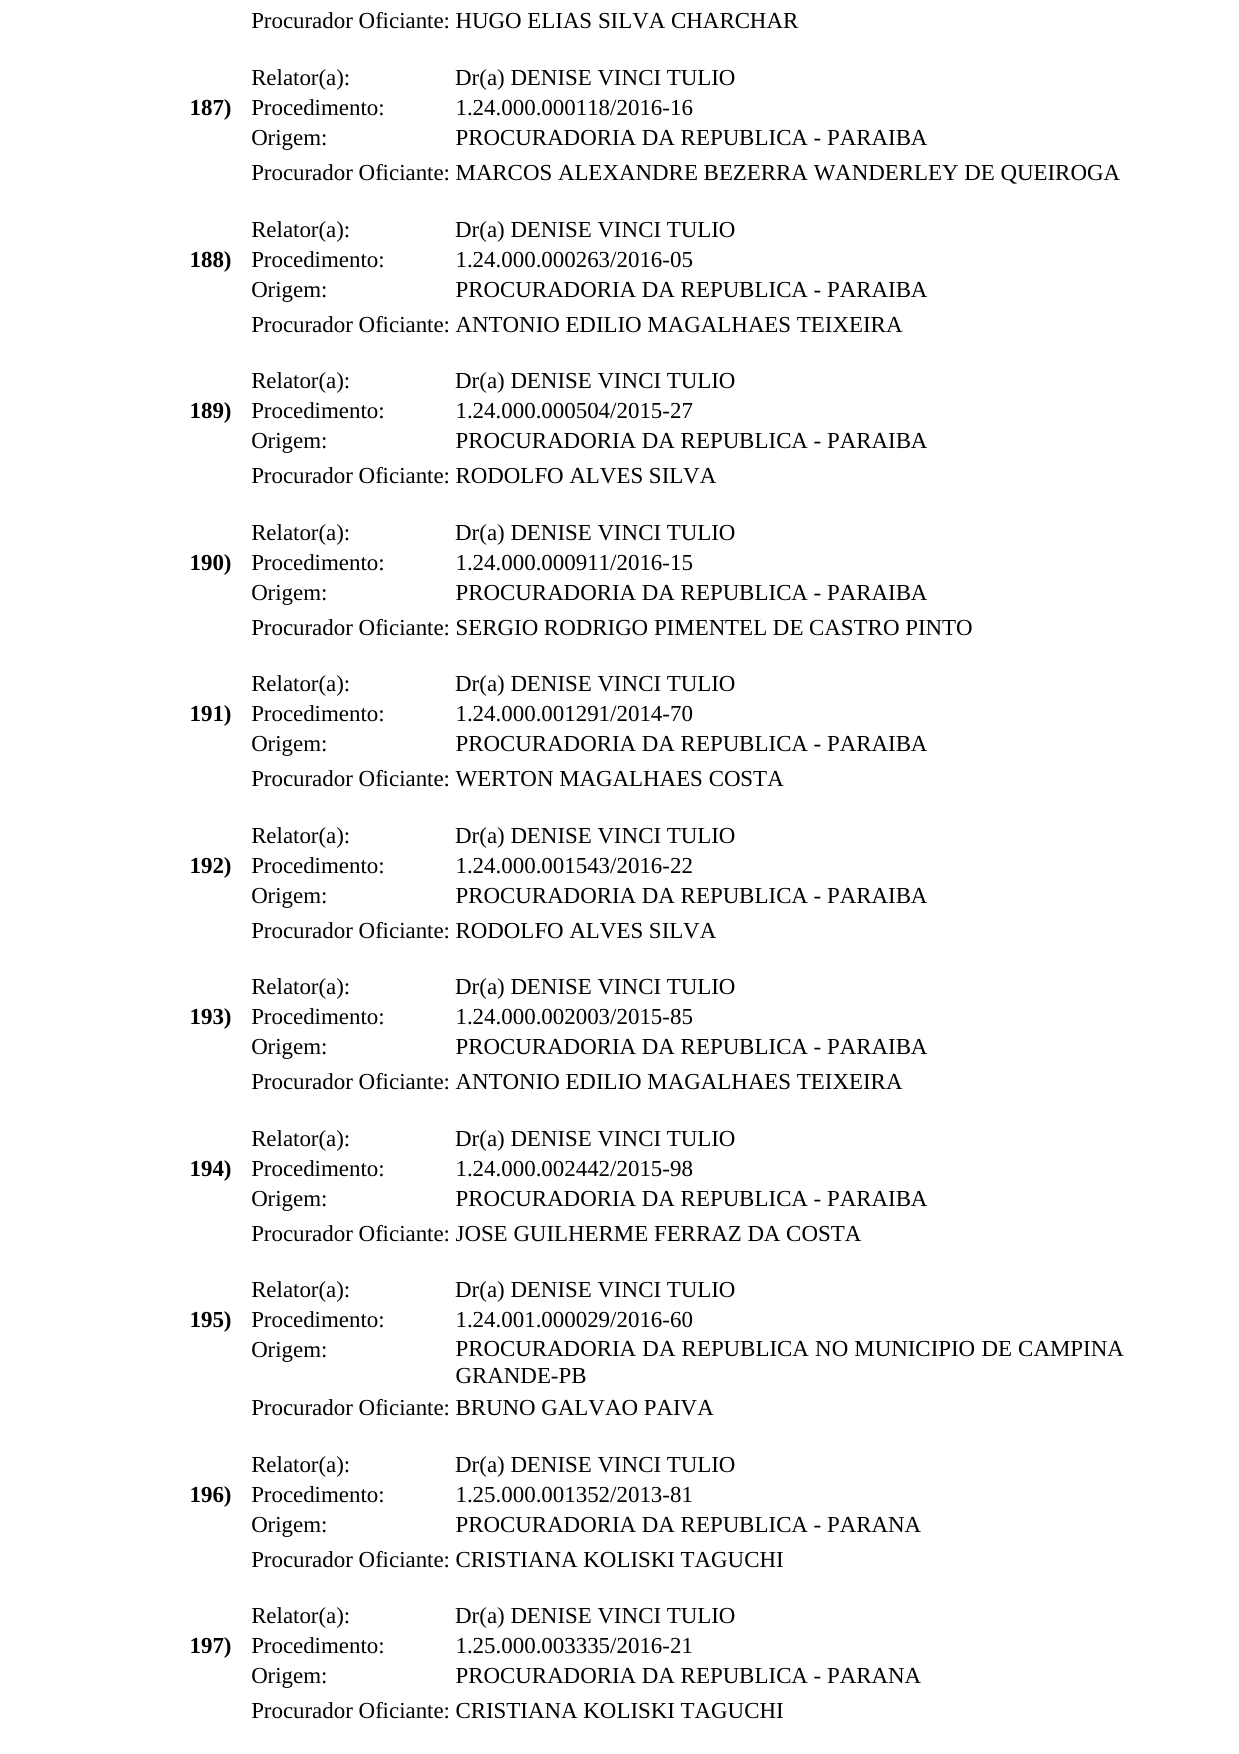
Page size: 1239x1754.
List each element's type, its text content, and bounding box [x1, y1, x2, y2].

table_cell [1125, 8, 1239, 58]
table_cell 1.24.001.000029/2016-60 [455, 1306, 1124, 1334]
table_cell [189, 1061, 251, 1068]
table_cell [1125, 1510, 1239, 1538]
table_cell [1125, 973, 1239, 1002]
table_cell 195) [189, 1306, 251, 1334]
table_cell 1.24.000.000118/2016-16 [455, 93, 1124, 122]
table_header Relator(a): [251, 1601, 455, 1630]
table_cell BRUNO GALVAO PAIVA [455, 1394, 1124, 1445]
table_cell [0, 0, 189, 7]
table_cell Origem: [251, 1033, 455, 1061]
table_cell Procedimento: [251, 699, 455, 728]
table_cell [189, 366, 251, 396]
table_cell [1125, 917, 1239, 968]
table_cell [189, 8, 251, 58]
table_cell [251, 821, 1124, 851]
table_cell [251, 606, 455, 614]
table_cell [0, 606, 189, 614]
table_cell [455, 152, 1124, 159]
table_cell [0, 93, 189, 122]
table_cell PROCURADORIA DA REPUBLICA - PARANA [455, 1510, 1124, 1538]
table_cell [1125, 1220, 1239, 1271]
table_cell [1125, 1601, 1239, 1631]
table_cell [455, 1213, 1124, 1220]
table_cell 1.24.000.001291/2014-70 [455, 699, 1124, 728]
table_cell [189, 215, 251, 244]
table_header Dr(a) DENISE VINCI TULIO [455, 973, 1122, 1001]
table_cell Procedimento: [251, 245, 455, 273]
table_cell [189, 311, 251, 362]
table_cell [1125, 1394, 1239, 1445]
table_cell Procedimento: [251, 1154, 455, 1182]
table_cell [189, 303, 251, 311]
table_cell [1125, 699, 1239, 728]
table_cell [0, 1069, 189, 1119]
table_cell [1125, 578, 1239, 606]
table_cell Procurador Oficiante: [251, 1069, 455, 1121]
table_cell [0, 821, 189, 851]
table_cell [1125, 1061, 1239, 1068]
table_cell [251, 518, 1124, 548]
table_cell [1125, 1336, 1239, 1364]
table_cell JOSE GUILHERME FERRAZ DA COSTA [455, 1220, 1124, 1271]
table_cell [0, 1546, 189, 1597]
table_cell [1125, 1184, 1239, 1212]
table_cell [251, 1450, 1124, 1479]
table_cell Procurador Oficiante: [251, 1394, 455, 1447]
table_cell [0, 851, 189, 879]
table_cell [0, 669, 189, 699]
table_cell [189, 518, 251, 548]
table_header Relator(a): [251, 821, 455, 849]
table_cell Procurador Oficiante: [251, 159, 455, 212]
table_cell PROCURADORIA DA REPUBLICA - PARAIBA [455, 1184, 1124, 1212]
table_cell 188) [189, 245, 251, 273]
table_header Dr(a) DENISE VINCI TULIO [455, 63, 1122, 92]
table_cell Procedimento: [251, 548, 455, 576]
table_cell [189, 1276, 251, 1306]
table_cell 1.24.000.002442/2015-98 [455, 1154, 1124, 1182]
table_cell [1125, 1124, 1239, 1154]
table_cell [1125, 462, 1239, 513]
table_header Relator(a): [251, 973, 455, 1001]
table_cell [251, 0, 455, 7]
table_cell [0, 1631, 189, 1660]
table_cell [0, 311, 189, 362]
table_cell Procurador Oficiante: [251, 1697, 455, 1750]
table_header Relator(a): [251, 1450, 455, 1478]
table_cell Procedimento: [251, 1306, 455, 1334]
table_cell [0, 1538, 189, 1546]
table_cell Procedimento: [251, 851, 455, 879]
table_cell [1125, 1538, 1239, 1546]
table_header Dr(a) DENISE VINCI TULIO [455, 1124, 1122, 1152]
table_cell [1125, 63, 1239, 93]
table_cell [0, 881, 189, 909]
table_cell [251, 1387, 455, 1394]
table_cell [251, 1690, 455, 1697]
table_cell Origem: [251, 426, 455, 455]
table_cell [0, 1184, 189, 1212]
table_header Dr(a) DENISE VINCI TULIO [455, 1276, 1122, 1304]
table_cell [189, 1069, 251, 1119]
table_cell [1125, 1661, 1239, 1690]
table_header Relator(a): [251, 1276, 455, 1304]
table_cell [1125, 1213, 1239, 1220]
table_cell [1125, 311, 1239, 362]
table_cell [189, 123, 251, 152]
table_cell HUGO ELIAS SILVA CHARCHAR [455, 8, 1124, 58]
table_cell [1125, 275, 1239, 303]
table_cell [0, 1061, 189, 1068]
table_cell [0, 1480, 189, 1508]
table_cell PROCURADORIA DA REPUBLICA NO MUNICIPIO DE CAMPINA GRANDE-PB [455, 1336, 1124, 1387]
table_cell [455, 303, 1124, 311]
table_cell [1125, 821, 1239, 851]
table_cell [189, 152, 251, 159]
table_cell [0, 275, 189, 303]
table_cell [189, 455, 251, 462]
table_cell [1125, 881, 1239, 909]
table_cell PROCURADORIA DA REPUBLICA - PARAIBA [455, 123, 1124, 152]
table_cell [0, 245, 189, 273]
table_cell [0, 303, 189, 311]
table_cell [1125, 606, 1239, 614]
table_cell 192) [189, 851, 251, 879]
table_cell [1125, 123, 1239, 152]
table_header Dr(a) DENISE VINCI TULIO [455, 1601, 1122, 1630]
table_cell 191) [189, 699, 251, 728]
table_cell PROCURADORIA DA REPUBLICA - PARAIBA [455, 578, 1124, 606]
table_cell [0, 614, 189, 665]
table_cell Procurador Oficiante: [251, 8, 455, 60]
table_header Dr(a) DENISE VINCI TULIO [455, 821, 1122, 849]
table_cell [455, 0, 1124, 7]
table_cell [0, 1336, 189, 1364]
table_cell Origem: [251, 1661, 455, 1690]
table_header Dr(a) DENISE VINCI TULIO [455, 669, 1122, 698]
table_cell [189, 275, 251, 303]
table_cell [0, 699, 189, 728]
table_cell [189, 758, 251, 765]
table_cell [251, 303, 455, 311]
table_cell Procedimento: [251, 1631, 455, 1660]
table_cell [0, 578, 189, 606]
table_cell [189, 917, 251, 968]
table_cell [189, 0, 251, 7]
table_cell [189, 729, 251, 758]
table_cell [0, 1276, 189, 1306]
table_cell [1125, 93, 1239, 122]
table_cell PROCURADORIA DA REPUBLICA - PARAIBA [455, 1033, 1124, 1061]
table_cell 1.24.000.001543/2016-22 [455, 851, 1124, 879]
table_cell [189, 1601, 251, 1631]
table_cell [189, 1364, 251, 1387]
table_cell [189, 1510, 251, 1538]
table_cell [0, 455, 189, 462]
table_header Relator(a): [251, 669, 455, 698]
table_cell [1125, 303, 1239, 311]
table_cell 1.24.000.002003/2015-85 [455, 1003, 1124, 1031]
table_cell 1.24.000.000263/2016-05 [455, 245, 1124, 273]
table_cell [1125, 152, 1239, 159]
table_cell [189, 1394, 251, 1445]
table_cell [0, 152, 189, 159]
table_cell [0, 1601, 189, 1631]
table_cell [251, 455, 455, 462]
table_cell [189, 669, 251, 699]
table_cell 1.25.000.001352/2013-81 [455, 1480, 1124, 1508]
table_header Dr(a) DENISE VINCI TULIO [455, 366, 1122, 395]
table_cell Procurador Oficiante: [251, 765, 455, 818]
table_cell [1125, 426, 1239, 455]
table_cell [0, 1697, 189, 1748]
table_cell [251, 1276, 1124, 1306]
table_cell [0, 1003, 189, 1031]
table_cell [251, 152, 455, 159]
table_cell [0, 1387, 189, 1394]
table_cell [1125, 455, 1239, 462]
table_cell [0, 518, 189, 548]
table_cell [189, 606, 251, 614]
table_cell [1125, 245, 1239, 273]
table_cell PROCURADORIA DA REPUBLICA - PARAIBA [455, 729, 1124, 758]
table_cell [0, 909, 189, 917]
table_cell [0, 159, 189, 210]
table_cell Procurador Oficiante: [251, 917, 455, 969]
table_cell [0, 917, 189, 968]
table_cell [189, 1213, 251, 1220]
table_cell WERTON MAGALHAES COSTA [455, 765, 1124, 816]
table_cell [0, 1213, 189, 1220]
table_cell [0, 63, 189, 93]
table_cell Procedimento: [251, 396, 455, 425]
table_cell [189, 1336, 251, 1364]
table_cell [189, 1690, 251, 1697]
table_cell [1125, 1690, 1239, 1697]
table_cell [455, 1061, 1124, 1068]
table_cell Procurador Oficiante: [251, 614, 455, 666]
table_cell Origem: [251, 578, 455, 606]
table_cell [189, 426, 251, 455]
table_cell [1125, 1003, 1239, 1031]
table_header Relator(a): [251, 366, 455, 395]
table_cell [0, 973, 189, 1002]
table_cell [1125, 366, 1239, 396]
table_cell [455, 1690, 1124, 1697]
table_cell [455, 1387, 1124, 1394]
table_cell [189, 614, 251, 665]
table_cell CRISTIANA KOLISKI TAGUCHI [455, 1546, 1124, 1597]
table_cell 197) [189, 1631, 251, 1660]
table_cell [1125, 1480, 1239, 1508]
table_cell [1125, 548, 1239, 576]
table_cell PROCURADORIA DA REPUBLICA - PARAIBA [455, 881, 1124, 909]
table_cell [0, 1033, 189, 1061]
table_cell [0, 1450, 189, 1479]
table_cell [1125, 765, 1239, 816]
table_cell [0, 758, 189, 765]
table_cell [189, 765, 251, 816]
table_cell PROCURADORIA DA REPUBLICA - PARANA [455, 1661, 1124, 1690]
table_cell Procurador Oficiante: [251, 462, 455, 515]
table_cell [0, 8, 189, 58]
table_cell [0, 426, 189, 455]
table_cell Procedimento: [251, 1480, 455, 1508]
table_cell [1125, 1033, 1239, 1061]
table_cell MARCOS ALEXANDRE BEZERRA WANDERLEY DE QUEIROGA [455, 159, 1124, 210]
table_header Relator(a): [251, 1124, 455, 1152]
table_cell RODOLFO ALVES SILVA [455, 917, 1124, 968]
table_header Dr(a) DENISE VINCI TULIO [455, 215, 1122, 243]
table_cell [1125, 1546, 1239, 1597]
table_cell 189) [189, 396, 251, 425]
table_cell [0, 1306, 189, 1334]
table_cell CRISTIANA KOLISKI TAGUCHI [455, 1697, 1124, 1748]
table_cell [0, 1394, 189, 1445]
table_header Relator(a): [251, 63, 455, 92]
table_cell 1.24.000.000504/2015-27 [455, 396, 1124, 425]
table_cell [1125, 909, 1239, 917]
table_cell [1125, 396, 1239, 425]
table_cell [251, 1124, 1124, 1154]
table_cell 1.24.000.000911/2016-15 [455, 548, 1124, 576]
table_cell [0, 1124, 189, 1154]
table_cell [189, 881, 251, 909]
table_cell [189, 1387, 251, 1394]
table_cell [1125, 518, 1239, 548]
table_cell [189, 973, 251, 1002]
table_cell [0, 1220, 189, 1271]
table_cell [189, 63, 251, 93]
table_cell [455, 909, 1124, 917]
table_cell [0, 765, 189, 816]
table_cell Procurador Oficiante: [251, 311, 455, 363]
table_cell [251, 1364, 455, 1387]
table_cell [0, 729, 189, 758]
table_cell [1125, 215, 1239, 244]
table_cell [1125, 1069, 1239, 1119]
table_cell [455, 606, 1124, 614]
table_cell 194) [189, 1154, 251, 1182]
table_cell [189, 909, 251, 917]
table_cell [1125, 851, 1239, 879]
table_header Dr(a) DENISE VINCI TULIO [455, 518, 1122, 546]
table_cell Origem: [251, 1510, 455, 1538]
table_cell [0, 366, 189, 396]
table_cell [0, 1154, 189, 1182]
table_cell Procedimento: [251, 1003, 455, 1031]
table_cell [251, 1061, 455, 1068]
table_cell 190) [189, 548, 251, 576]
table_cell [455, 455, 1124, 462]
table_cell Origem: [251, 1184, 455, 1212]
table_cell Origem: [251, 275, 455, 303]
table_cell [189, 1697, 251, 1748]
table_cell 196) [189, 1480, 251, 1508]
table_cell [0, 1364, 189, 1387]
table_cell [189, 1033, 251, 1061]
table_cell Origem: [251, 881, 455, 909]
table_cell [251, 758, 455, 765]
table_cell [189, 1538, 251, 1546]
table_cell [0, 215, 189, 244]
table_cell Procurador Oficiante: [251, 1220, 455, 1272]
table_cell 193) [189, 1003, 251, 1031]
table_cell [455, 1538, 1124, 1546]
table_cell [189, 462, 251, 513]
table_cell [251, 215, 1124, 244]
table_cell [1125, 1697, 1239, 1748]
table_cell [1125, 159, 1239, 210]
table_cell [0, 1661, 189, 1690]
table_cell [251, 1601, 1124, 1631]
table_cell [1125, 614, 1239, 665]
table_cell [1125, 729, 1239, 758]
table_cell [189, 1661, 251, 1690]
table_cell [251, 909, 455, 917]
table_cell Origem: [251, 729, 455, 758]
table_cell [1125, 1276, 1239, 1306]
table_cell SERGIO RODRIGO PIMENTEL DE CASTRO PINTO [455, 614, 1124, 665]
table_cell [1125, 758, 1239, 765]
table_cell [251, 1538, 455, 1546]
table_cell [0, 548, 189, 576]
table_cell 1.25.000.003335/2016-21 [455, 1631, 1124, 1660]
table_cell Procurador Oficiante: [251, 1546, 455, 1598]
table_cell RODOLFO ALVES SILVA [455, 462, 1124, 513]
table_cell [189, 1220, 251, 1271]
table_cell [1125, 1364, 1239, 1387]
table_cell [0, 396, 189, 425]
table_cell [251, 973, 1124, 1002]
table_cell [189, 1124, 251, 1154]
table_cell Origem: [251, 1336, 455, 1364]
table_cell [1125, 0, 1239, 7]
table_cell [0, 1690, 189, 1697]
table_cell [1125, 1154, 1239, 1182]
table_cell [251, 1213, 455, 1220]
table_cell [189, 821, 251, 851]
table_cell Origem: [251, 123, 455, 152]
table_cell PROCURADORIA DA REPUBLICA - PARAIBA [455, 426, 1124, 455]
table_cell [455, 758, 1124, 765]
table_cell [1125, 1387, 1239, 1394]
table_cell [251, 63, 1124, 93]
table_cell [1125, 1450, 1239, 1479]
table_cell [0, 1510, 189, 1538]
table_cell [189, 159, 251, 210]
table_cell [189, 578, 251, 606]
table_header Relator(a): [251, 215, 455, 243]
table_cell 187) [189, 93, 251, 122]
table_cell ANTONIO EDILIO MAGALHAES TEIXEIRA [455, 311, 1124, 362]
table_cell [0, 123, 189, 152]
table_cell [0, 462, 189, 513]
table_cell [189, 1450, 251, 1479]
table_cell PROCURADORIA DA REPUBLICA - PARAIBA [455, 275, 1124, 303]
table_cell [1125, 1631, 1239, 1660]
table_cell ANTONIO EDILIO MAGALHAES TEIXEIRA [455, 1069, 1124, 1119]
table_cell [189, 1184, 251, 1212]
table_cell [189, 1546, 251, 1597]
table_cell [251, 366, 1124, 396]
table_cell Procedimento: [251, 93, 455, 122]
table_cell [251, 669, 1124, 699]
table_cell [1125, 669, 1239, 699]
table_header Relator(a): [251, 518, 455, 546]
table_header Dr(a) DENISE VINCI TULIO [455, 1450, 1122, 1478]
table_cell [1125, 1306, 1239, 1334]
